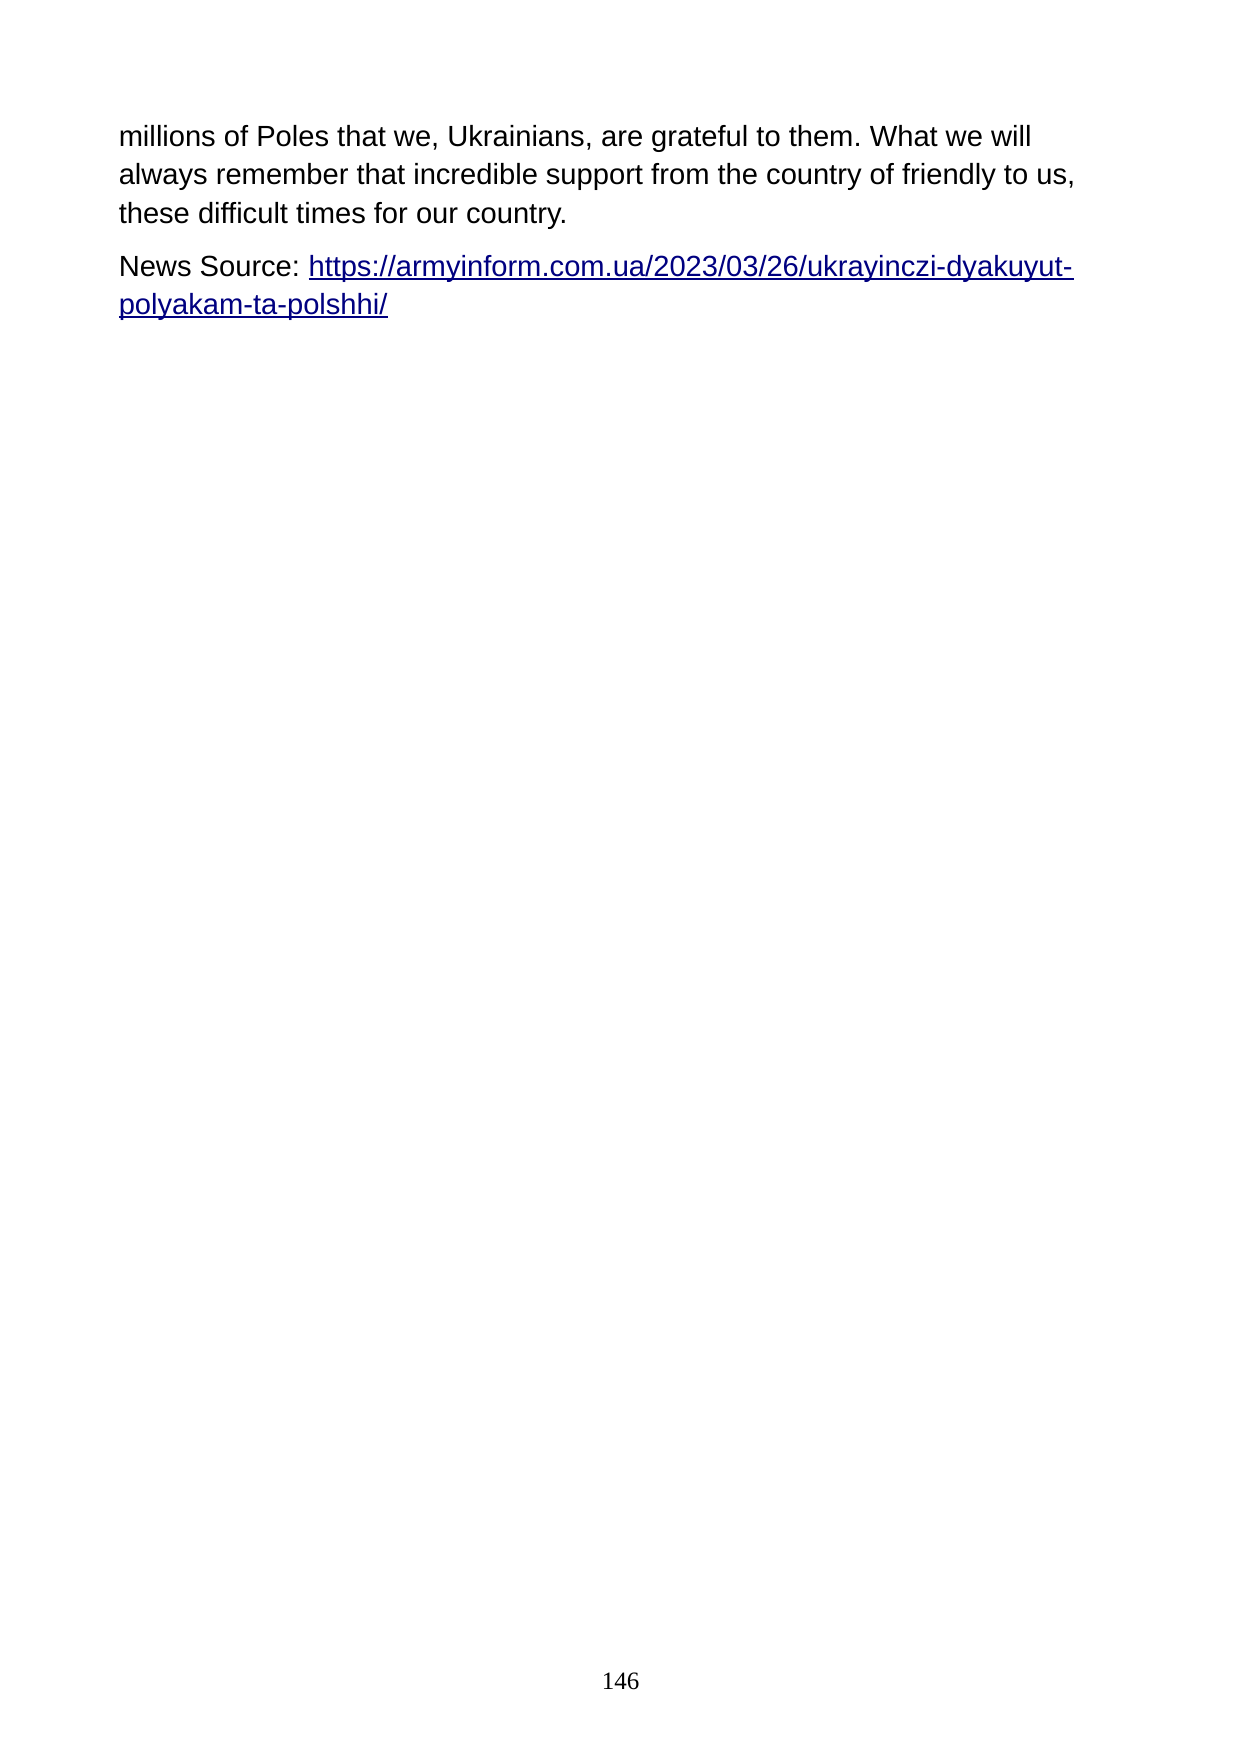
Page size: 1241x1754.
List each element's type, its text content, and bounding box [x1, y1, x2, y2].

text millions of Poles that we, Ukrainians, are grateful to them. What we will always remember that incredible support from the country of friendly to us, these difficult times for our country. [118, 118, 1122, 229]
text News Source: https://armyinform.com.ua/2023/03/26/ukrayinczi-dyakuyut-polyakam-ta-polshhi/ [118, 249, 1122, 321]
